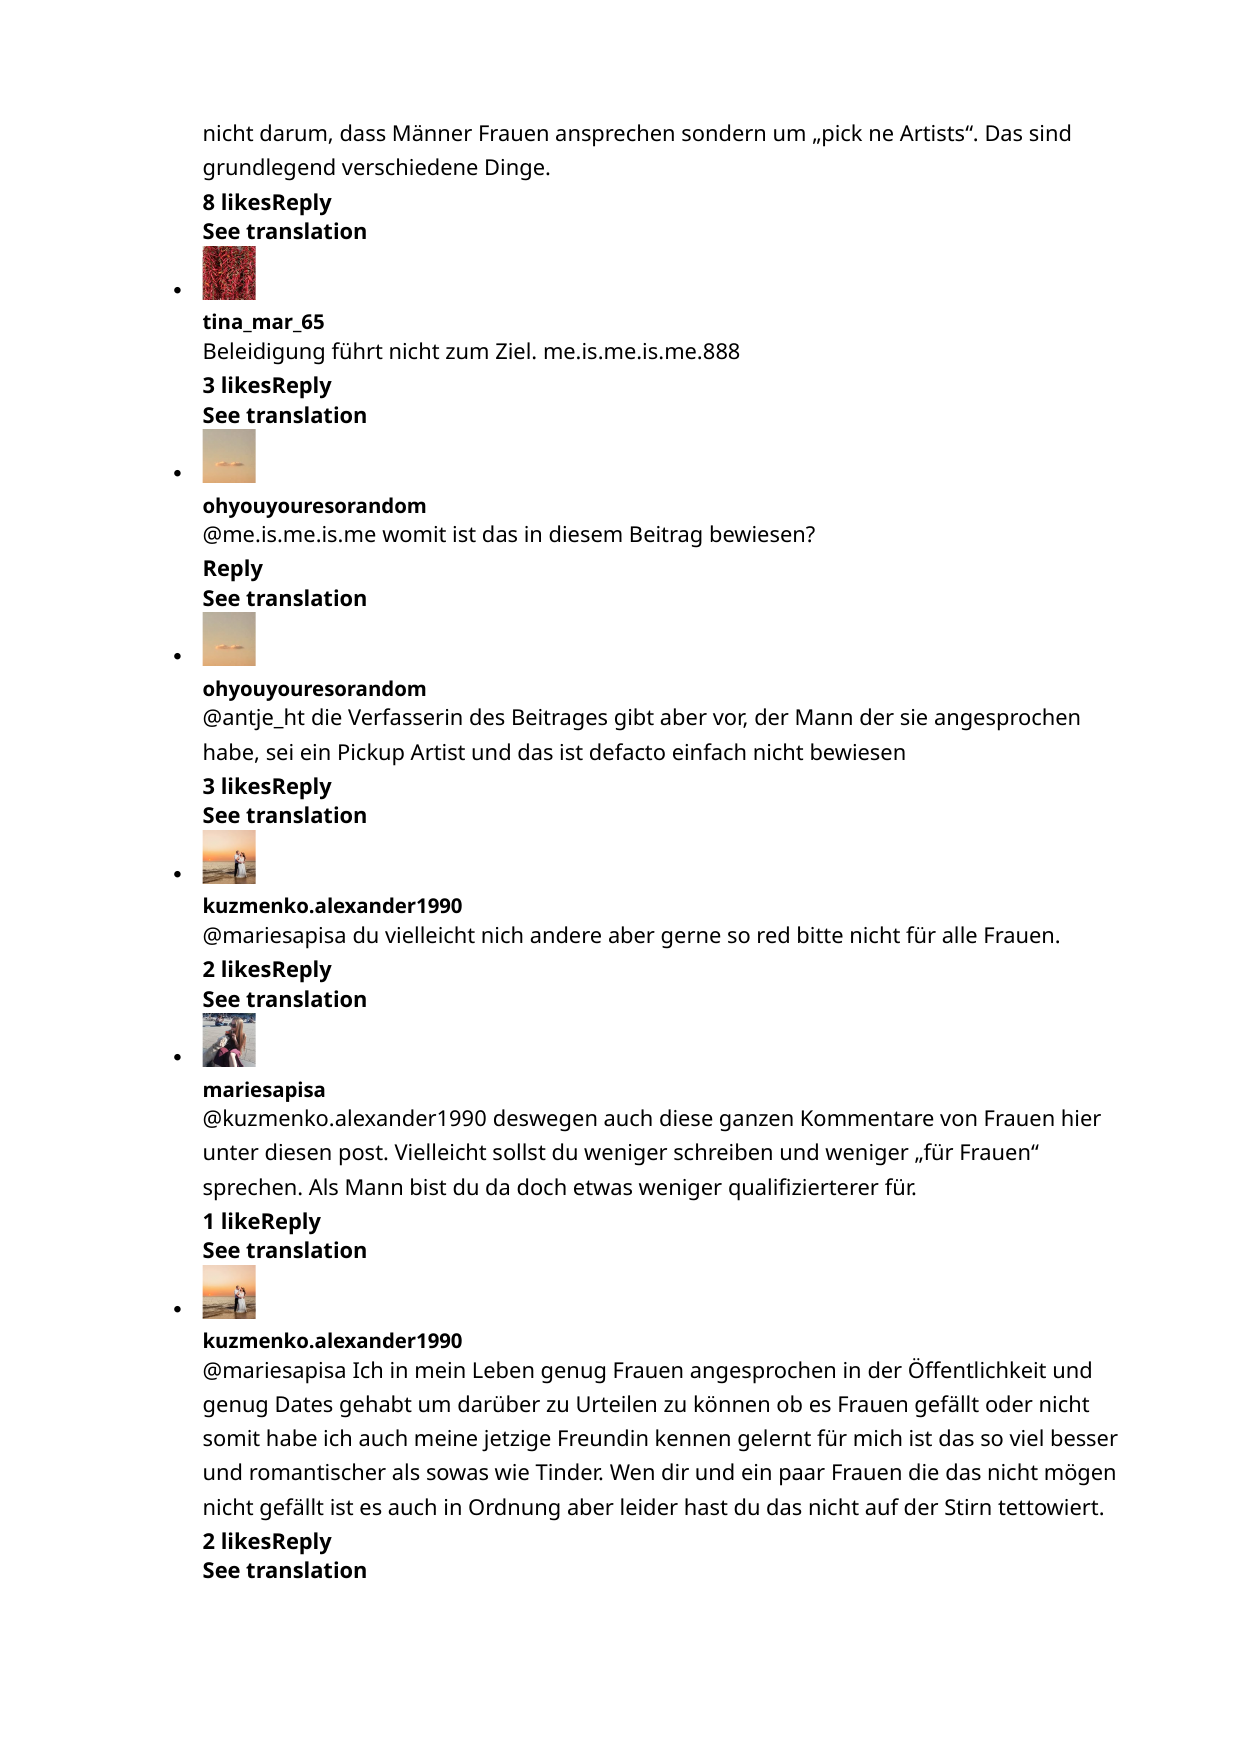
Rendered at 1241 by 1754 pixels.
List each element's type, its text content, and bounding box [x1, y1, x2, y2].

list See translation [173, 984, 1109, 1013]
list 2 likesReply [173, 1526, 1122, 1555]
list Reply [173, 553, 1122, 583]
picture [202, 612, 256, 666]
list 1 likeReply [173, 1206, 1122, 1235]
list See translation [173, 800, 1109, 830]
picture [202, 246, 256, 300]
subtitle ohyouyouresorandom [173, 674, 1116, 702]
list See translation [173, 583, 1109, 613]
list @mariesapisa Ich in mein Leben genug Frauen angesprochen in der Öffentlichkeit und genug Dates gehabt um darüber zu Urteilen zu können ob es Frauen gefällt oder nicht somit habe ich auch meine jetzige Freundin kennen gelernt für mich ist das so viel besser und romantischer als sowas wie Tinder. Wen dir und ein paar Frauen die das nicht mögen nicht gefällt ist es auch in Ordnung aber leider hast du das nicht auf der Stirn tettowiert. [173, 1355, 1122, 1521]
list nicht darum, dass Männer Frauen ansprechen sondern um „pick ne Artists“. Das sind grundlegend verschiedene Dinge. [173, 118, 1122, 182]
subtitle ohyouyouresorandom [173, 491, 1116, 519]
picture [202, 1265, 256, 1319]
picture [202, 830, 256, 884]
list 2 likesReply [173, 954, 1122, 984]
list Beleidigung führt nicht zum Ziel. me.is.me.is.me.888 [173, 336, 1122, 365]
subtitle kuzmenko.alexander1990 [173, 892, 1116, 920]
list @kuzmenko.alexander1990 deswegen auch diese ganzen Kommentare von Frauen hier unter diesen post. Vielleicht sollst du weniger schreiben und weniger „für Frauen“ sprechen. Als Mann bist du da doch etwas weniger qualifizierterer für. [173, 1103, 1122, 1201]
list @antje_ht die Verfasserin des Beitrages gibt aber vor, der Mann der sie angesprochen habe, sei ein Pickup Artist und das ist defacto einfach nicht bewiesen [173, 702, 1122, 766]
list See translation [173, 216, 1109, 246]
list 3 likesReply [173, 370, 1122, 399]
list See translation [173, 1555, 1109, 1585]
list 8 likesReply [173, 186, 1122, 216]
picture [202, 1013, 256, 1067]
subtitle kuzmenko.alexander1990 [173, 1327, 1116, 1355]
list @mariesapisa du vielleicht nich andere aber gerne so red bitte nicht für alle Frauen. [173, 920, 1122, 949]
list See translation [173, 399, 1109, 429]
list See translation [173, 1235, 1109, 1265]
picture [202, 429, 256, 483]
subtitle tina_mar_65 [173, 308, 1116, 336]
list @me.is.me.is.me womit ist das in diesem Beitrag bewiesen? [173, 519, 1122, 549]
subtitle mariesapisa [173, 1075, 1116, 1103]
list 3 likesReply [173, 771, 1122, 800]
